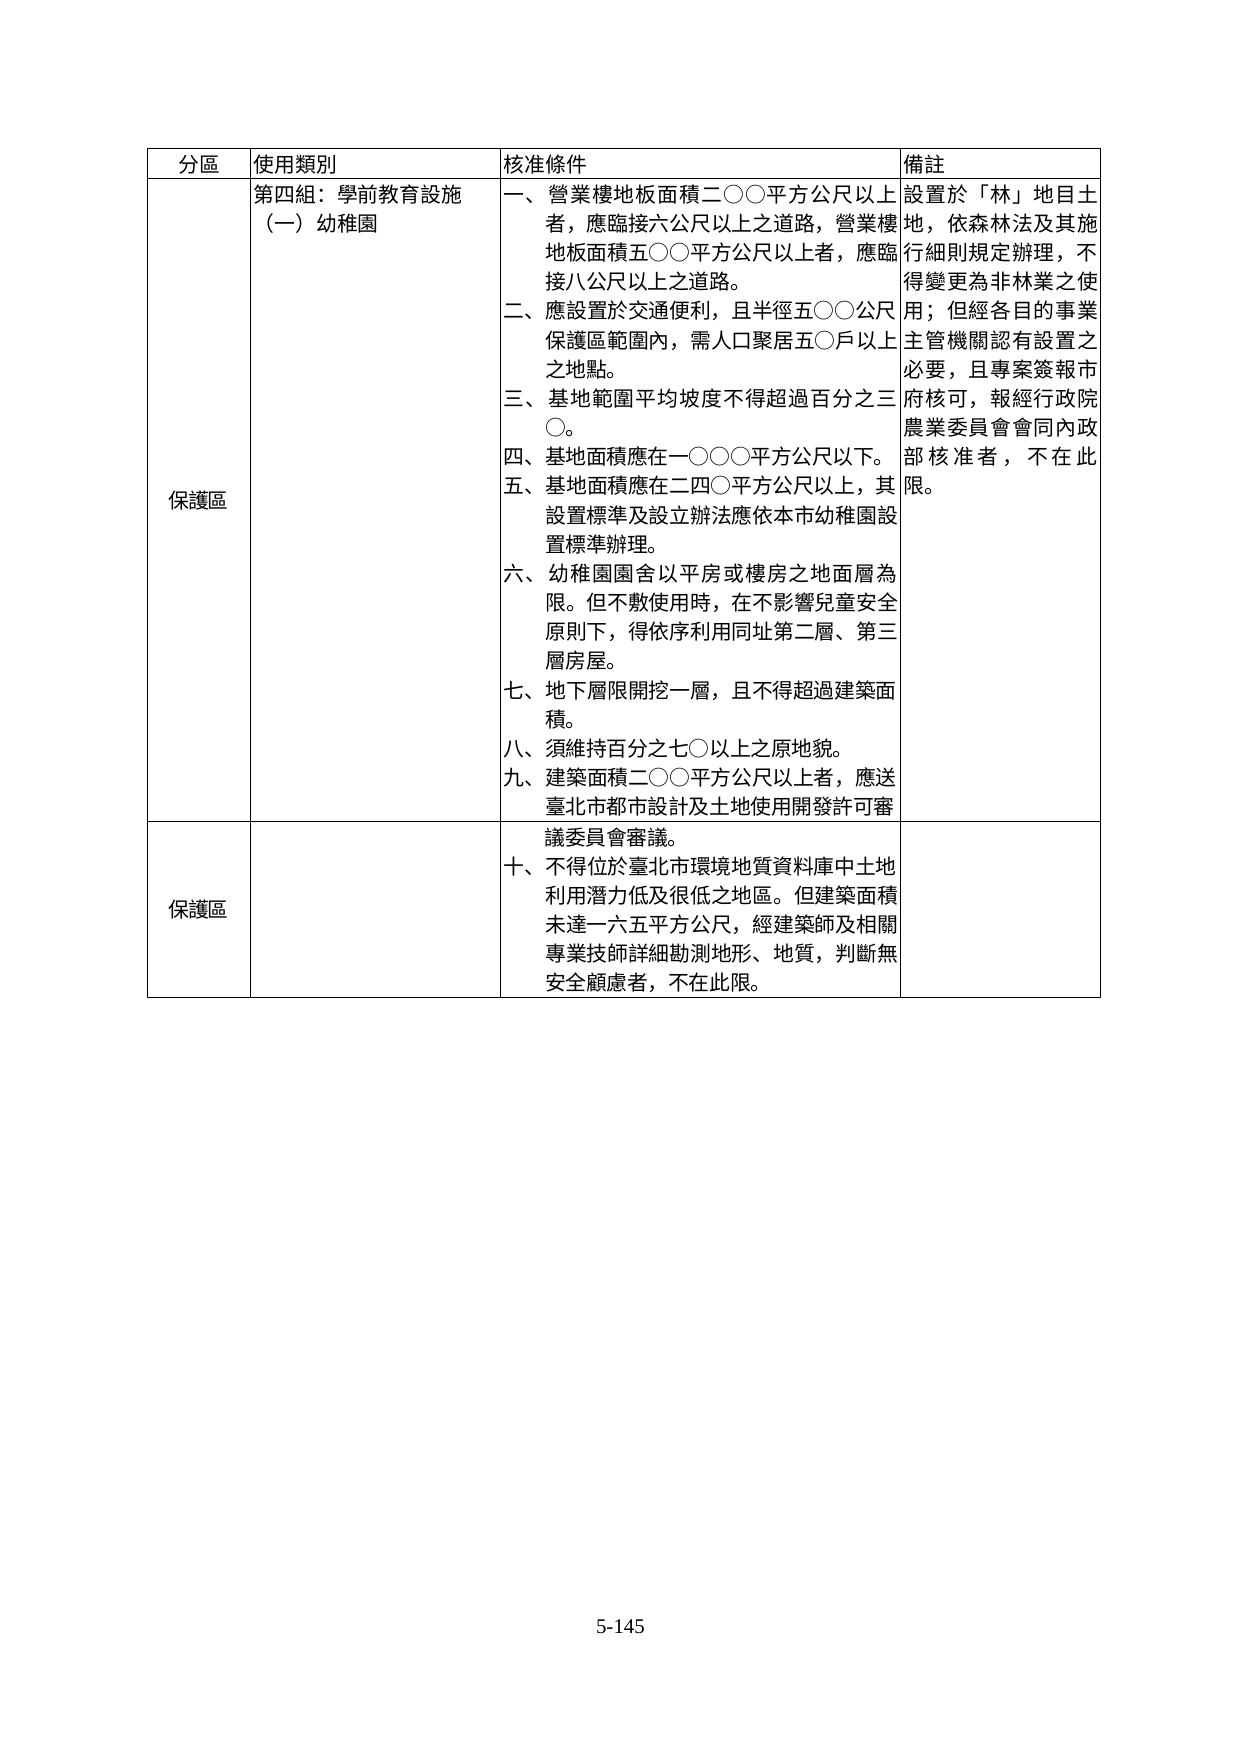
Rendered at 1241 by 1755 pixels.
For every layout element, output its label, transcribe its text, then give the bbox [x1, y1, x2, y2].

table_header 分區 [148, 149, 250, 178]
table_cell 第四組：學前教育設施 （一）幼稚園 [251, 179, 500, 821]
table_cell 設置於「林」地目土地，依森林法及其施行細則規定辦理，不得變更為非林業之使用；但經各目的事業主管機關認有設置之必要，且專案簽報市府核可，報經行政院農業委員會會同內政部核准者，不在此限。 [901, 179, 1100, 821]
table_cell 保護區 [148, 179, 250, 821]
table_header 核准條件 [501, 149, 900, 178]
table_cell 一、營業樓地板面積二○○平方公尺以上者，應臨接六公尺以上之道路，營業樓地板面積五○○平方公尺以上者，應臨接八公尺以上之道路。 二、應設置於交通便利，且半徑五○○公尺保護區範圍內，需人口聚居五○戶以上之地點。 三、基地範圍平均坡度不得超過百分之三○。 四、基地面積應在一○○○平方公尺以下。 五、基地面積應在二四○平方公尺以上，其設置標準及設立辦法應依本市幼稚園設置標準辦理。 六、幼稚園園舍以平房或樓房之地面層為限。但不敷使用時，在不影響兒童安全原則下，得依序利用同址第二層、第三層房屋。 七、地下層限開挖一層，且不得超過建築面積。 八、須維持百分之七○以上之原地貌。 九、建築面積二○○平方公尺以上者，應送臺北市都市設計及土地使用開發許可審 [501, 179, 900, 821]
table_cell [251, 822, 500, 997]
table_header 備註 [901, 149, 1100, 178]
table_cell [901, 822, 1100, 997]
table_header 使用類別 [251, 149, 500, 178]
table_cell 議委員會審議。 十、不得位於臺北市環境地質資料庫中土地利用潛力低及很低之地區。但建築面積未達一六五平方公尺，經建築師及相關專業技師詳細勘測地形、地質，判斷無安全顧慮者，不在此限。 [501, 822, 900, 997]
table_cell 保護區 [148, 822, 250, 997]
